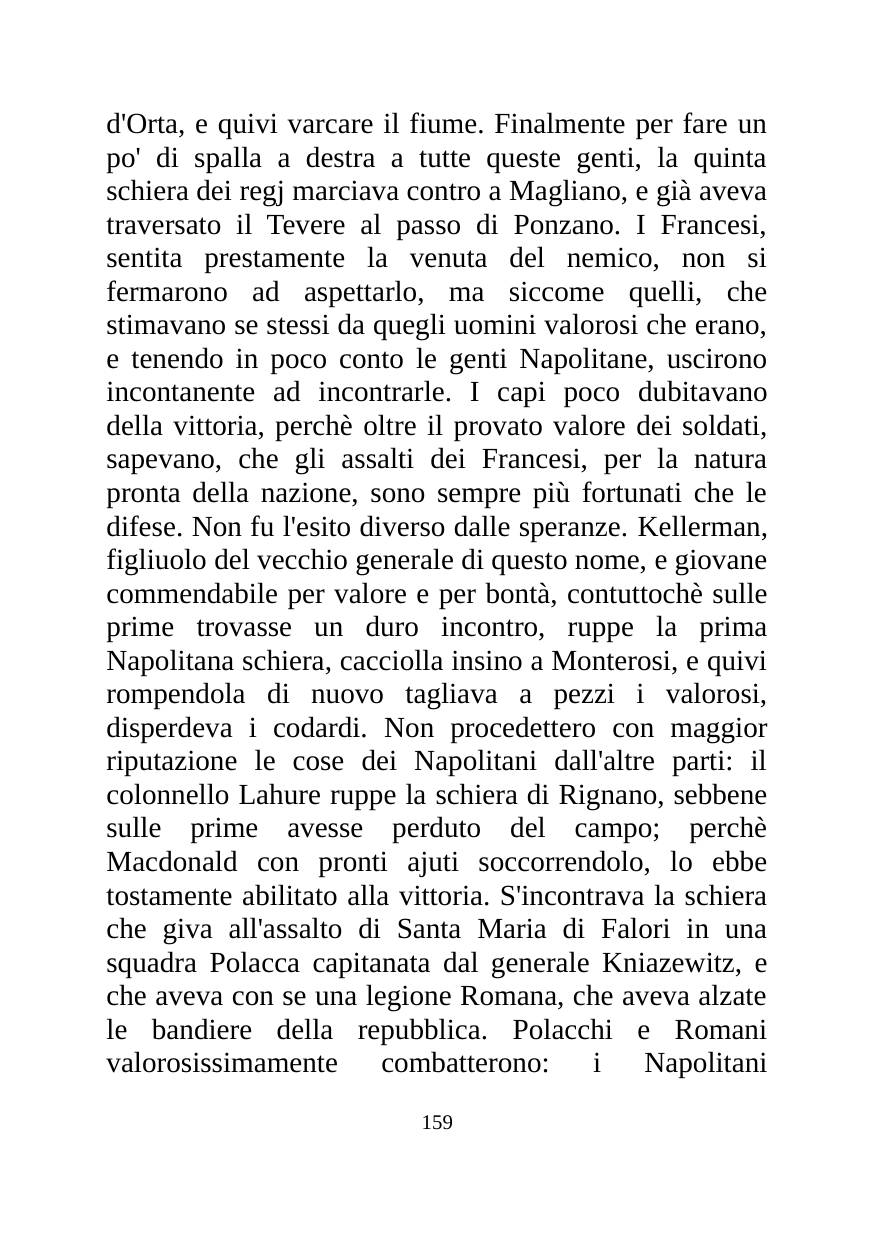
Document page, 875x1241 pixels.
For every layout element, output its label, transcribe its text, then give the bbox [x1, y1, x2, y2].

text d'Orta, e quivi varcare il fiume. Finalmente per fare un po' di spalla a destra a tutte queste genti, la quinta schiera dei regj marciava contro a Magliano, e già aveva traversato il Tevere al passo di Ponzano. I Francesi, sentita prestamente la venuta del nemico, non si fermarono ad aspettarlo, ma siccome quelli, che stimavano se stessi da quegli uomini valorosi che erano, e tenendo in poco conto le genti Napolitane, uscirono incontanente ad incontrarle. I capi poco dubitavano della vittoria, perchè oltre il provato valore dei soldati, sapevano, che gli assalti dei Francesi, per la natura pronta della nazione, sono sempre più fortunati che le difese. Non fu l'esito diverso dalle speranze. Kellerman, figliuolo del vecchio generale di questo nome, e giovane commendabile per valore e per bontà, contuttochè sulle prime trovasse un duro incontro, ruppe la prima Napolitana schiera, cacciolla insino a Monterosi, e quivi rompendola di nuovo tagliava a pezzi i valorosi, disperdeva i codardi. Non procedettero con maggior riputazione le cose dei Napolitani dall'altre parti: il colonnello Lahure ruppe la schiera di Rignano, sebbene sulle prime avesse perduto del campo; perchè Macdonald con pronti ajuti soccorrendolo, lo ebbe tostamente abilitato alla vittoria. S'incontrava la schiera che giva all'assalto di Santa Maria di Falori in una squadra Polacca capitanata dal generale Kniazewitz, e che aveva con se una legione Romana, che aveva alzate le bandiere della repubblica. Polacchi e Romani valorosissimamente combatterono: i Napolitani [106, 106, 768, 1079]
